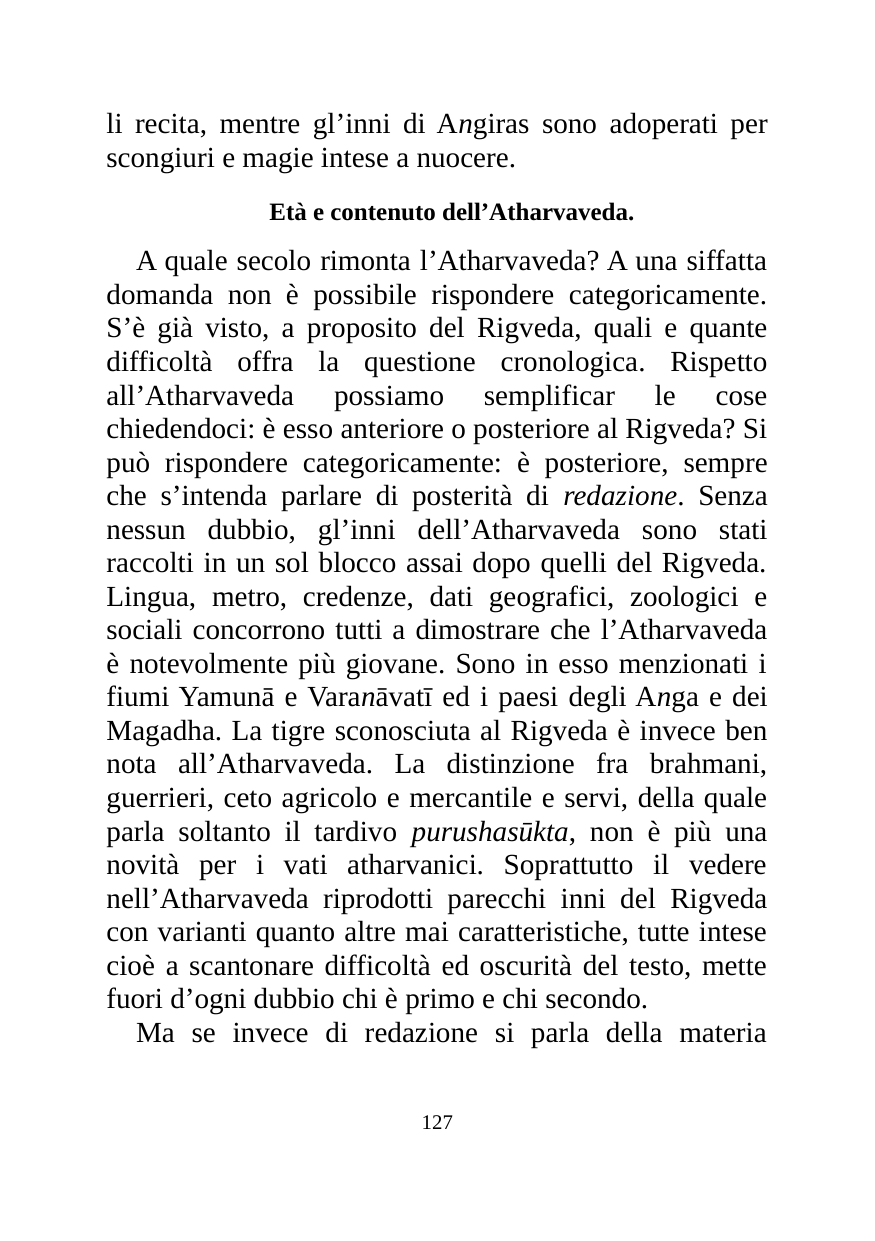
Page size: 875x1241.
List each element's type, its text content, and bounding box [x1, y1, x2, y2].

text Età e contenuto dell’Atharvaveda. [106, 197, 768, 226]
text A quale secolo rimonta l’Atharvaveda? A una siffatta domanda non è possibile rispondere categoricamente. S’è già visto, a proposito del Rigveda, quali e quante difficoltà offra la questione cronologica. Rispetto all’Atharvaveda possiamo semplificar le cose chiedendoci: è esso anteriore o posteriore al Rigveda? Si può rispondere categoricamente: è posteriore, sempre che s’intenda parlare di posterità di redazione. Senza nessun dubbio, gl’inni dell’Atharvaveda sono stati raccolti in un sol blocco assai dopo quelli del Rigveda. Lingua, metro, credenze, dati geografici, zoologici e sociali concorrono tutti a dimostrare che l’Atharvaveda è notevolmente più giovane. Sono in esso menzionati i fiumi Yamunā e Varanāvatī ed i paesi degli Anga e dei Magadha. La tigre sconosciuta al Rigveda è invece ben nota all’Atharvaveda. La distinzione fra brahmani, guerrieri, ceto agricolo e mercantile e servi, della quale parla soltanto il tardivo purushasūkta, non è più una novità per i vati atharvanici. Soprattutto il vedere nell’Atharvaveda riprodotti parecchi inni del Rigveda con varianti quanto altre mai caratteristiche, tutte intese cioè a scantonare difficoltà ed oscurità del testo, mette fuori d’ogni dubbio chi è primo e chi secondo. [106, 243, 768, 1015]
text li recita, mentre gl’inni di Angiras sono adoperati per scongiuri e magie intese a nuocere. [106, 106, 768, 173]
text Ma se invece di redazione si parla della materia [106, 1015, 768, 1048]
